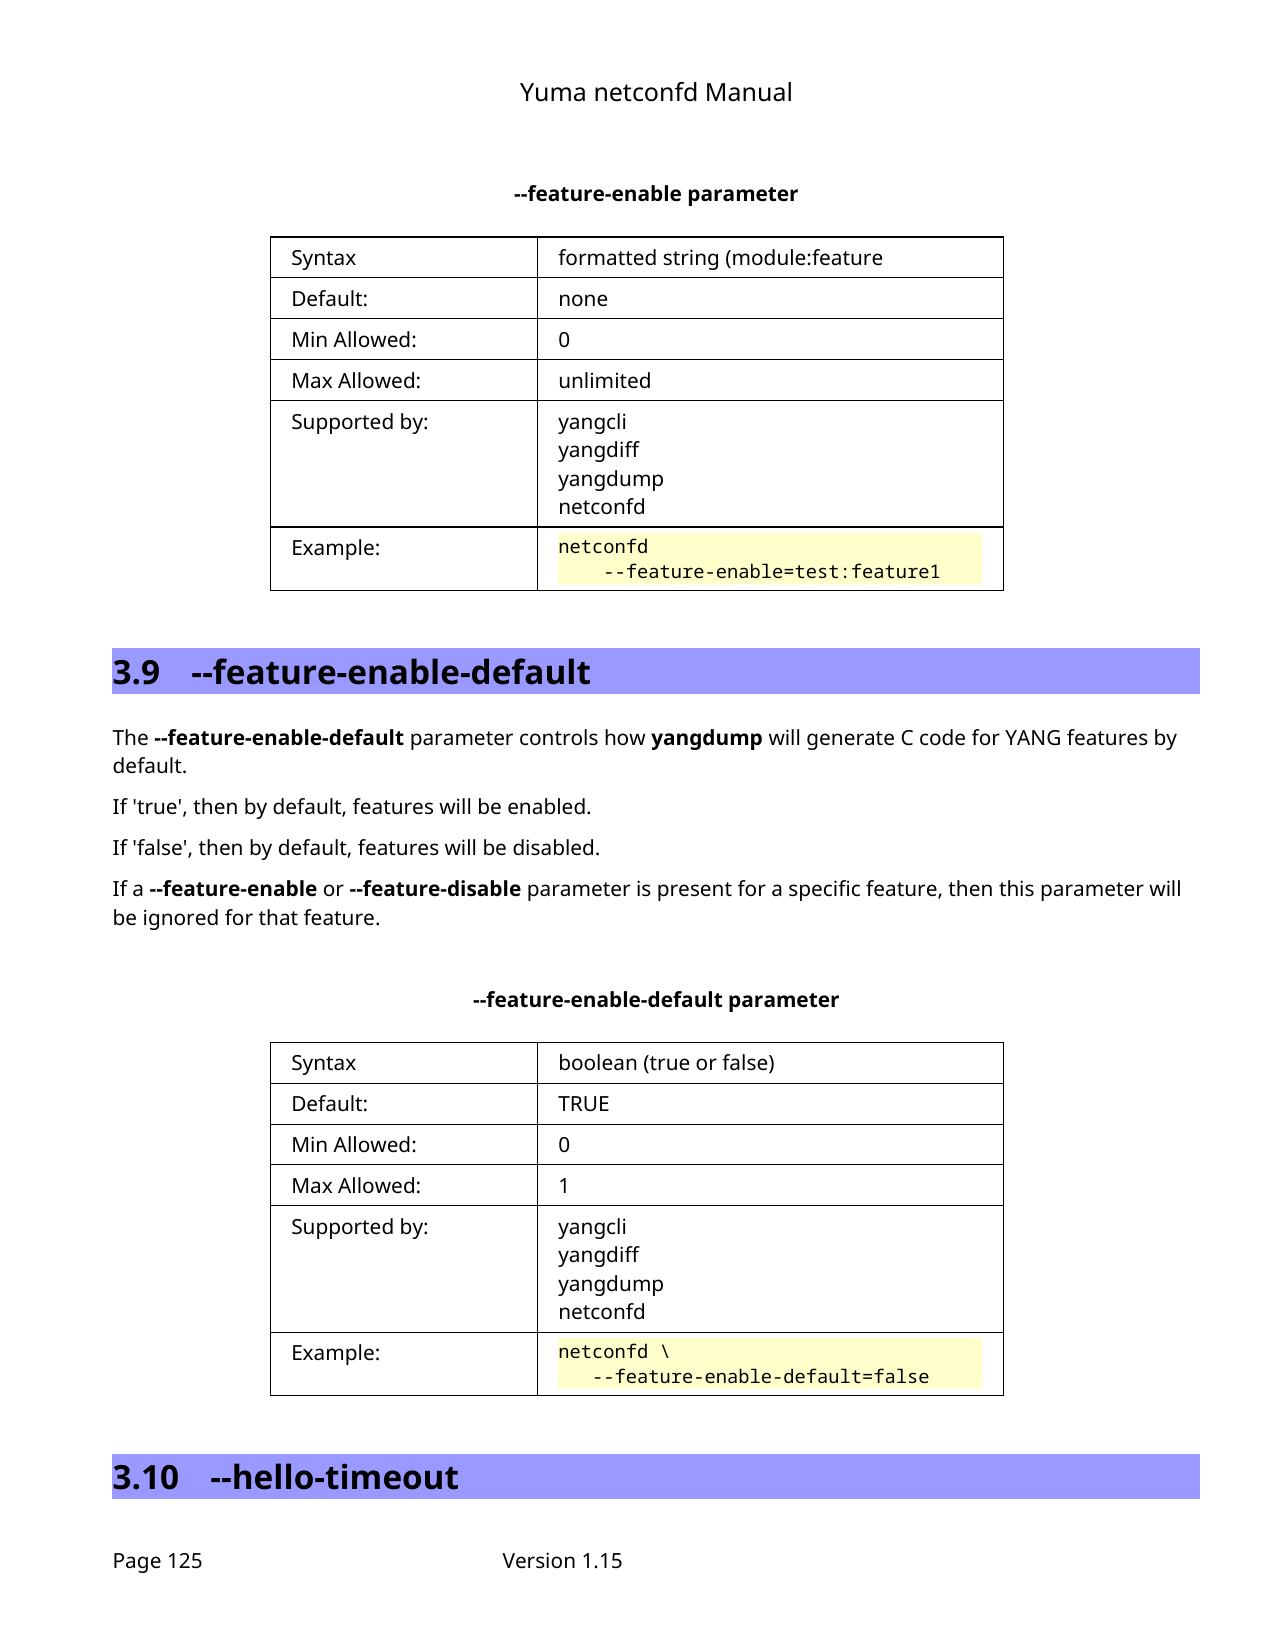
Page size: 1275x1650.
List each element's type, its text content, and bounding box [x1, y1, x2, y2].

table_cell none [538, 278, 1003, 318]
table_header Syntax [271, 1043, 537, 1082]
table_cell Supported by: [271, 1206, 537, 1332]
table_cell netconfd --feature-enable=test:feature1 [538, 528, 1003, 590]
table_cell netconfd \ --feature-enable-default=false [538, 1333, 1003, 1395]
table_cell 1 [538, 1165, 1003, 1205]
text If 'true', then by default, features will be enabled. [112, 792, 1200, 821]
table_cell Max Allowed: [271, 360, 537, 400]
text If 'false', then by default, features will be disabled. [112, 833, 1200, 862]
table_cell Min Allowed: [271, 1125, 537, 1164]
table_cell Default: [271, 278, 537, 318]
table_cell Example: [271, 528, 537, 590]
table_cell yangcli yangdiff yangdump netconfd [538, 1206, 1003, 1332]
subtitle --feature-enable parameter [127, 179, 1185, 208]
table_cell Max Allowed: [271, 1165, 537, 1205]
table_cell Example: [271, 1333, 537, 1395]
table_cell Default: [271, 1084, 537, 1123]
table_cell 0 [538, 1125, 1003, 1164]
table_cell Min Allowed: [271, 319, 537, 359]
table_cell yangcli yangdiff yangdump netconfd [538, 401, 1003, 526]
table_cell 0 [538, 319, 1003, 359]
table_cell unlimited [538, 360, 1003, 400]
subtitle --feature-enable-default parameter [127, 985, 1185, 1013]
table_header formatted string (module:feature [538, 238, 1003, 277]
table_header Syntax [271, 238, 537, 277]
subtitle --feature-enable-default [112, 648, 1200, 694]
table_cell TRUE [538, 1084, 1003, 1123]
text The --feature-enable-default parameter controls how yangdump will generate C code for YANG features by default. [112, 723, 1200, 780]
table_header boolean (true or false) [538, 1043, 1003, 1082]
subtitle --hello-timeout [112, 1454, 1200, 1499]
text If a --feature-enable or --feature-disable parameter is present for a specific feature, then this parameter will be ignored for that feature. [112, 874, 1200, 931]
table_cell Supported by: [271, 401, 537, 526]
